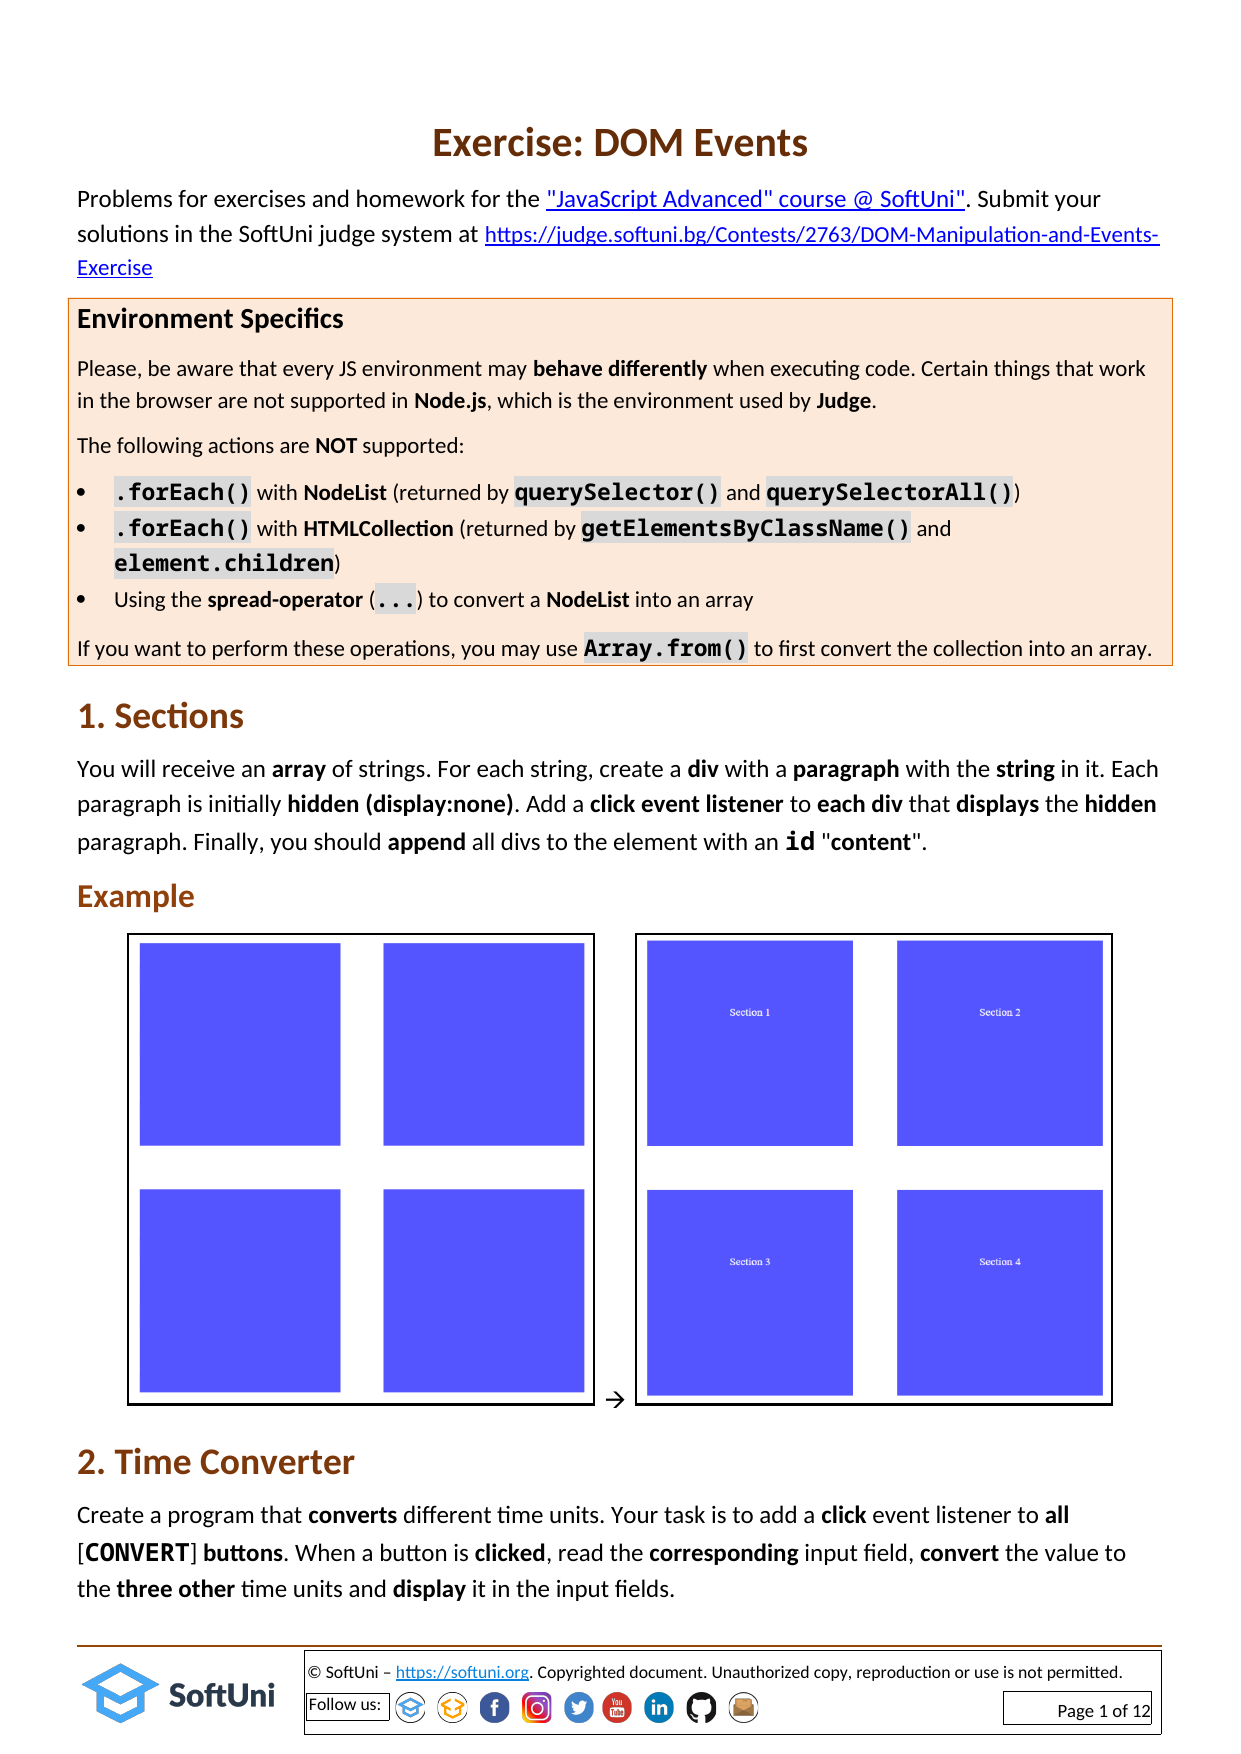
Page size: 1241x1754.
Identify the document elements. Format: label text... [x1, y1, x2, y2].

picture [75, 1658, 281, 1729]
list .forEach() with HTMLCollection (returned by getElementsByClassName() and element.children) [69, 508, 1172, 579]
subtitle Example [77, 875, 1163, 916]
picture [686, 1692, 717, 1723]
text Problems for exercises and homework for the "JavaScript Advanced" course @ SoftUni". Submit your solutions in the SoftUni judge system at https://judge.softuni.bg/Contests/2763/DOM-Manipulation-and-Events-Exercise [77, 183, 1163, 281]
text You will receive an array of strings. For each string, create a div with a paragraph with the string in it. Each paragraph is initially hidden (display:none). Add a click event listener to each div that displays the hidden paragraph. Finally, you should append all divs to the element with an id "content". [77, 753, 1163, 857]
picture [658, 1705, 667, 1714]
subtitle Time Converter [77, 1438, 1163, 1484]
picture [522, 1692, 552, 1723]
text Create a program that converts different time units. Your task is to add a click event listener to all [CONVERT] buttons. When a button is clicked, read the corresponding input field, convert the value to the three other time units and display it in the input fields. [77, 1499, 1163, 1604]
picture [665, 1692, 674, 1701]
subtitle Sections [77, 692, 1163, 737]
subtitle Exercise: DOM Events [77, 116, 1163, 167]
picture [564, 1692, 594, 1723]
picture [644, 1714, 653, 1723]
picture [665, 1714, 674, 1723]
picture [728, 1692, 759, 1723]
picture [437, 1692, 468, 1723]
text  [77, 930, 1163, 1413]
picture [637, 935, 1111, 1403]
picture [602, 1692, 632, 1723]
list Using the spread-operator (...) to convert a NodeList into an array [69, 580, 1172, 614]
picture [480, 1692, 510, 1723]
text Environment Specifics [69, 299, 1172, 336]
picture [129, 935, 593, 1403]
picture [644, 1692, 653, 1701]
list .forEach() with NodeList (returned by querySelector() and querySelectorAll()) [69, 472, 1172, 507]
picture [395, 1692, 425, 1723]
text The following actions are NOT supported: [69, 428, 1172, 459]
text Please, be aware that every JS environment may behave differently when executing code. Certain things that work in the browser are not supported in Node.js, which is the environment used by Judge. [69, 351, 1172, 414]
text If you want to perform these operations, you may use Array.from() to first convert the collection into an array. [69, 629, 1172, 665]
